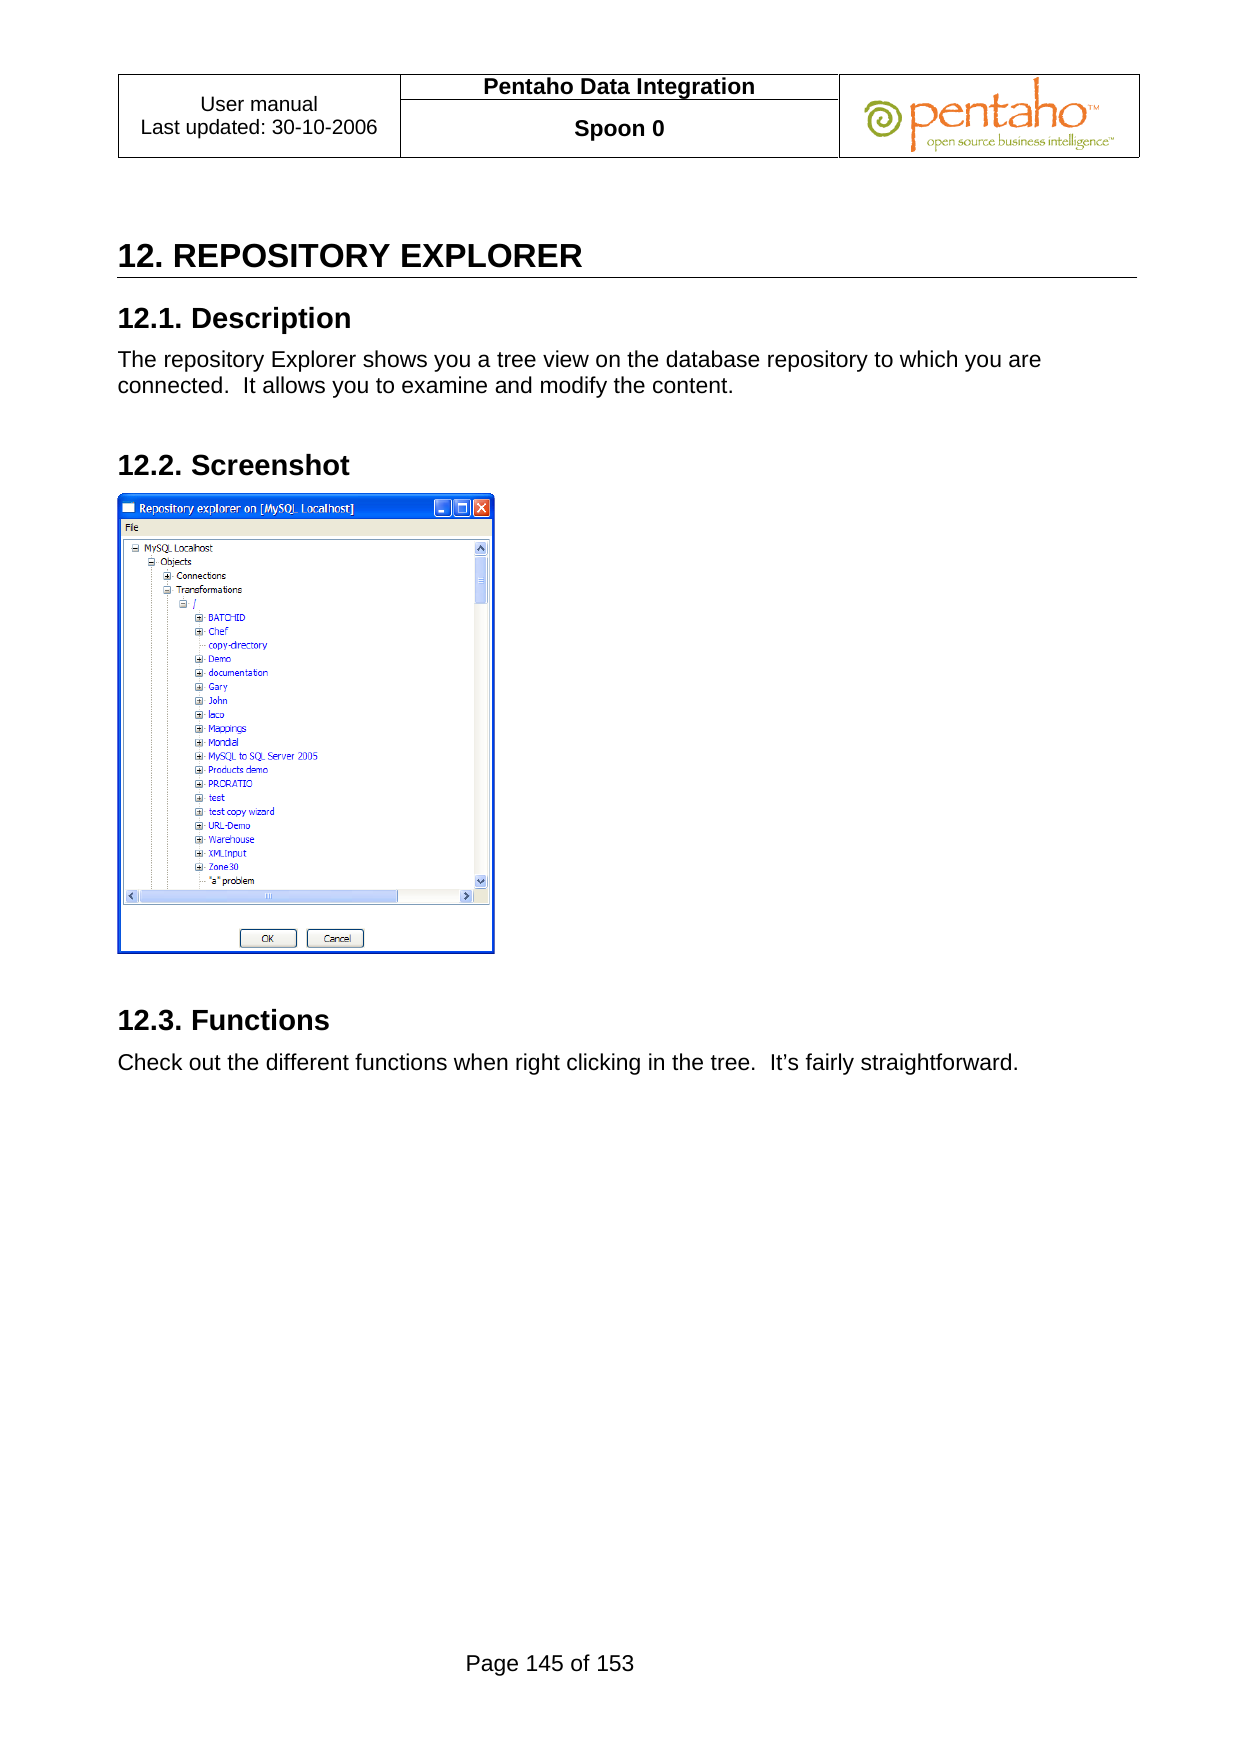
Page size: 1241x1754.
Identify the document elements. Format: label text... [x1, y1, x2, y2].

subtitle Functions [117, 1004, 1137, 1037]
picture [117, 493, 495, 954]
text Check out the different functions when right clicking in the tree. It’s fairly straightforward. [117, 1049, 1137, 1075]
text The repository Explorer shows you a tree view on the database repository to which you are connected. It allows you to examine and modify the content. [117, 347, 1137, 398]
subtitle Screenshot [117, 449, 1137, 481]
subtitle Description [117, 302, 1137, 334]
subtitle Repository Explorer [117, 238, 1137, 277]
